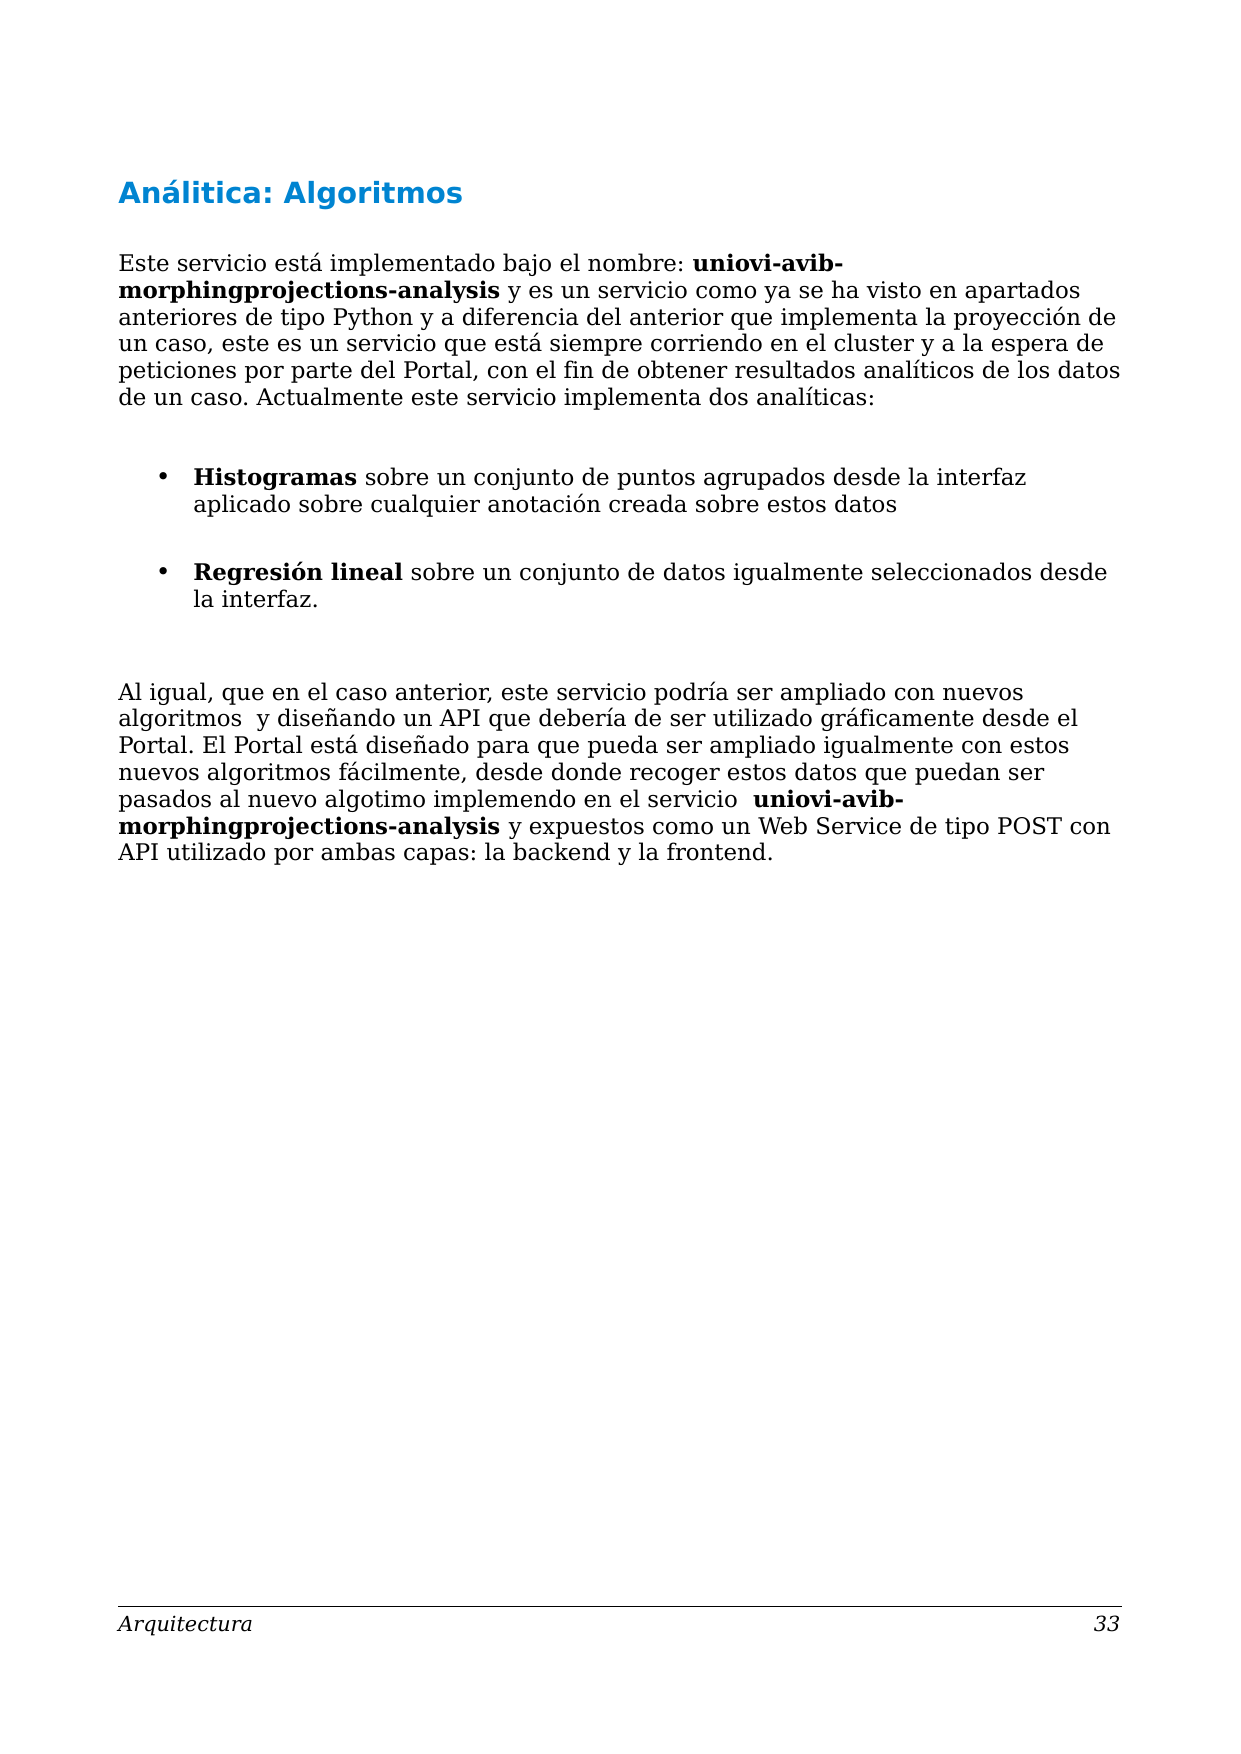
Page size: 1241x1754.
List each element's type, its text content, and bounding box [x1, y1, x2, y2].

text Análitica: Algoritmos [118, 177, 1122, 211]
list Histogramas sobre un conjunto de puntos agrupados desde la interfaz aplicado sobre cualquier anotación creada sobre estos datos [156, 462, 1122, 545]
list Regresión lineal sobre un conjunto de datos igualmente seleccionados desde la interfaz. [156, 557, 1122, 666]
text Este servicio está implementado bajo el nombre: uniovi-avib-morphingprojections-analysis y es un servicio como ya se ha visto en apartados anteriores de tipo Python y a diferencia del anterior que implementa la proyección de un caso, este es un servicio que está siempre corriendo en el cluster y a la espera de peticiones por parte del Portal, con el fin de obtener resultados analíticos de los datos de un caso. Actualmente este servicio implementa dos analíticas: [118, 223, 1122, 411]
text Al igual, que en el caso anterior, este servicio podría ser ampliado con nuevos algoritmos y diseñando un API que debería de ser utilizado gráficamente desde el Portal. El Portal está diseñado para que pueda ser ampliado igualmente con estos nuevos algoritmos fácilmente, desde donde recoger estos datos que puedan ser pasados al nuevo algotimo implemendo en el servicio uniovi-avib-morphingprojections-analysis y expuestos como un Web Service de tipo POST con API utilizado por ambas capas: la backend y la frontend. [118, 679, 1122, 866]
